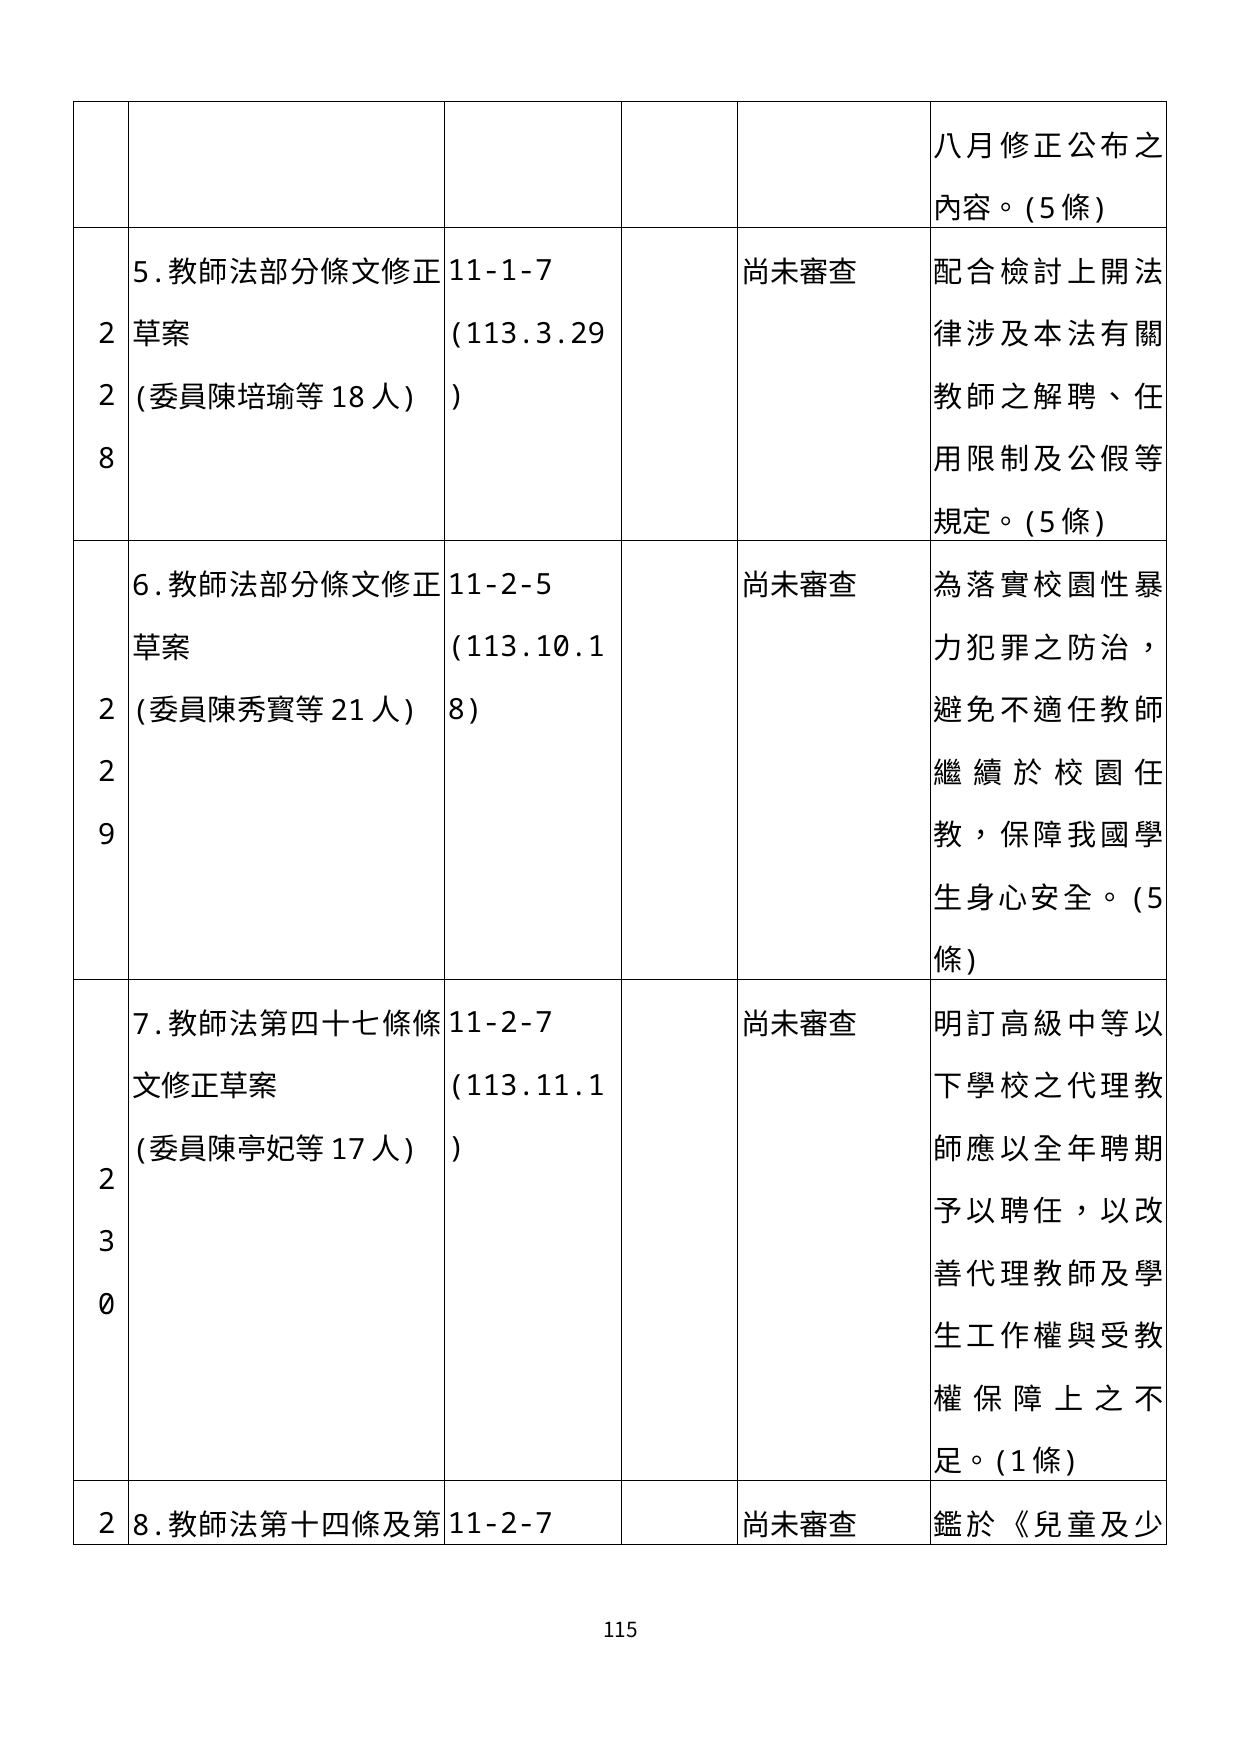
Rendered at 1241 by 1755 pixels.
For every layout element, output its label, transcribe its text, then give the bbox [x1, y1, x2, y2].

table_cell [622, 541, 737, 979]
table_cell [622, 1481, 737, 1543]
table_cell [74, 228, 128, 540]
table_cell [622, 102, 737, 227]
table_cell [622, 980, 737, 1480]
table_cell 八月修正公布之內容。(5條) [931, 102, 1166, 227]
table_cell 8.教師法第十四條及第 [129, 1481, 444, 1543]
table_cell [445, 102, 621, 227]
table_cell 11-2-5 (113.10.18) [445, 541, 621, 979]
table_cell 尚未審查 [738, 228, 930, 540]
table_cell 5.教師法部分條文修正草案 (委員陳培瑜等18人) [129, 228, 444, 540]
table_cell 11-2-7 [445, 1481, 621, 1543]
table_cell [74, 541, 128, 979]
table_cell 配合檢討上開法律涉及本法有關教師之解聘、任用限制及公假等規定。(5條) [931, 228, 1166, 540]
table_cell 6.教師法部分條文修正草案 (委員陳秀寳等21人) [129, 541, 444, 979]
table_cell 尚未審查 [738, 541, 930, 979]
table_cell 尚未審查 [738, 980, 930, 1480]
table_cell [622, 228, 737, 540]
table_cell 鑑於《兒童及少 [931, 1481, 1166, 1543]
table_cell [74, 102, 128, 227]
table_cell 11-2-7 (113.11.1) [445, 980, 621, 1480]
table_cell [738, 102, 930, 227]
table_cell [74, 1481, 128, 1543]
table_cell 11-1-7 (113.3.29) [445, 228, 621, 540]
table_cell 7.教師法第四十七條條文修正草案 (委員陳亭妃等17人) [129, 980, 444, 1480]
table_cell [129, 102, 444, 227]
table_cell 尚未審查 [738, 1481, 930, 1543]
table_cell 明訂高級中等以下學校之代理教師應以全年聘期予以聘任，以改善代理教師及學生工作權與受教權保障上之不足。(1條) [931, 980, 1166, 1480]
table_cell 為落實校園性暴力犯罪之防治，避免不適任教師繼續於校園任教，保障我國學生身心安全。(5條) [931, 541, 1166, 979]
table_cell [74, 980, 128, 1480]
